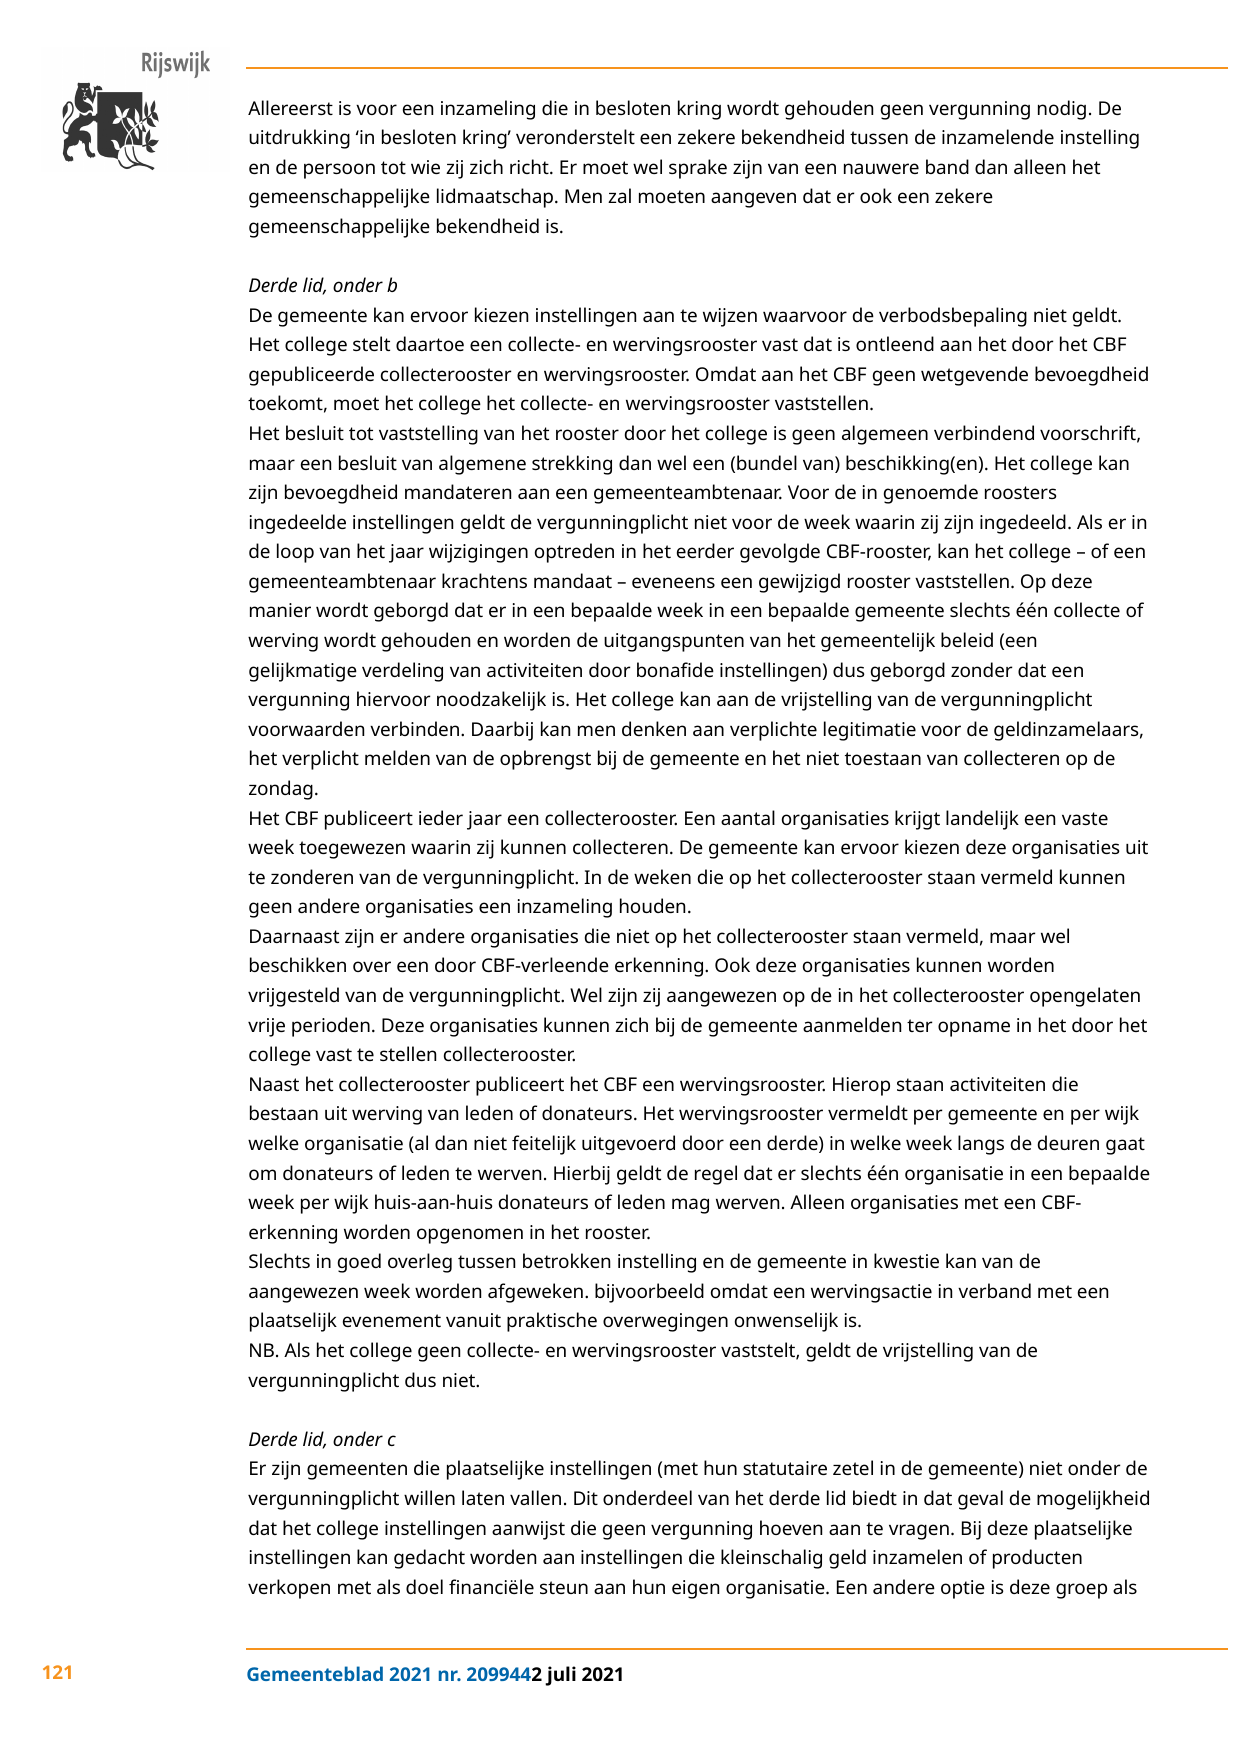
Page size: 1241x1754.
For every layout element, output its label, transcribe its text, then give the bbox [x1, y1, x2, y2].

text Derde lid, onder b [248, 272, 1152, 298]
text Allereerst is voor een inzameling die in besloten kring wordt gehouden geen vergunning nodig. De uitdrukking ‘in besloten kring’ veronderstelt een zekere bekendheid tussen de inzamelende instelling en de persoon tot wie zij zich richt. Er moet wel sprake zijn van een nauwere band dan alleen het gemeenschappelijke lidmaatschap. Men zal moeten aangeven dat er ook een zekere gemeenschappelijke bekendheid is. [248, 95, 1152, 239]
text Derde lid, onder c [248, 1426, 1152, 1452]
text Er zijn gemeenten die plaatselijke instellingen (met hun statutaire zetel in de gemeente) niet onder de vergunningplicht willen laten vallen. Dit onderdeel van het derde lid biedt in dat geval de mogelijkheid dat het college instellingen aanwijst die geen vergunning hoeven aan te vragen. Bij deze plaatselijke instellingen kan gedacht worden aan instellingen die kleinschalig geld inzamelen of producten verkopen met als doel financiële steun aan hun eigen organisatie. Een andere optie is deze groep als [248, 1456, 1152, 1600]
text NB. Als het college geen collecte- en wervingsrooster vaststelt, geldt de vrijstelling van de vergunningplicht dus niet. [248, 1337, 1152, 1393]
text Slechts in goed overleg tussen betrokken instelling en de gemeente in kwestie kan van de aangewezen week worden afgeweken. bijvoorbeeld omdat een wervingsactie in verband met een plaatselijk evenement vanuit praktische overwegingen onwenselijk is. [248, 1248, 1152, 1333]
picture [41, 47, 231, 172]
text Het besluit tot vaststelling van het rooster door het college is geen algemeen verbindend voorschrift, maar een besluit van algemene strekking dan wel een (bundel van) beschikking(en). Het college kan zijn bevoegdheid mandateren aan een gemeenteambtenaar. Voor de in genoemde roosters ingedeelde instellingen geldt de vergunningplicht niet voor de week waarin zij zijn ingedeeld. Als er in de loop van het jaar wijzigingen optreden in het eerder gevolgde CBF-rooster, kan het college – of een gemeenteambtenaar krachtens mandaat – eveneens een gewijzigd rooster vaststellen. Op deze manier wordt geborgd dat er in een bepaalde week in een bepaalde gemeente slechts één collecte of werving wordt gehouden en worden de uitgangspunten van het gemeentelijk beleid (een gelijkmatige verdeling van activiteiten door bonafide instellingen) dus geborgd zonder dat een vergunning hiervoor noodzakelijk is. Het college kan aan de vrijstelling van de vergunningplicht voorwaarden verbinden. Daarbij kan men denken aan verplichte legitimatie voor de geldinzamelaars, het verplicht melden van de opbrengst bij de gemeente en het niet toestaan van collecteren op de zondag. [248, 420, 1152, 801]
text De gemeente kan ervoor kiezen instellingen aan te wijzen waarvoor de verbodsbepaling niet geldt. Het college stelt daartoe een collecte- en wervingsrooster vast dat is ontleend aan het door het CBF gepubliceerde collecterooster en wervingsrooster. Omdat aan het CBF geen wetgevende bevoegdheid toekomt, moet het college het collecte- en wervingsrooster vaststellen. [248, 302, 1152, 416]
text Daarnaast zijn er andere organisaties die niet op het collecterooster staan vermeld, maar wel beschikken over een door CBF-verleende erkenning. Ook deze organisaties kunnen worden vrijgesteld van de vergunningplicht. Wel zijn zij aangewezen op de in het collecterooster opengelaten vrije perioden. Deze organisaties kunnen zich bij de gemeente aanmelden ter opname in het door het college vast te stellen collecterooster. [248, 923, 1152, 1067]
text Naast het collecterooster publiceert het CBF een wervingsrooster. Hierop staan activiteiten die bestaan uit werving van leden of donateurs. Het wervingsrooster vermeldt per gemeente en per wijk welke organisatie (al dan niet feitelijk uitgevoerd door een derde) in welke week langs de deuren gaat om donateurs of leden te werven. Hierbij geldt de regel dat er slechts één organisatie in een bepaalde week per wijk huis-aan-huis donateurs of leden mag werven. Alleen organisaties met een CBF-erkenning worden opgenomen in het rooster. [248, 1071, 1152, 1245]
text Het CBF publiceert ieder jaar een collecterooster. Een aantal organisaties krijgt landelijk een vaste week toegewezen waarin zij kunnen collecteren. De gemeente kan ervoor kiezen deze organisaties uit te zonderen van de vergunningplicht. In de weken die op het collecterooster staan vermeld kunnen geen andere organisaties een inzameling houden. [248, 805, 1152, 919]
